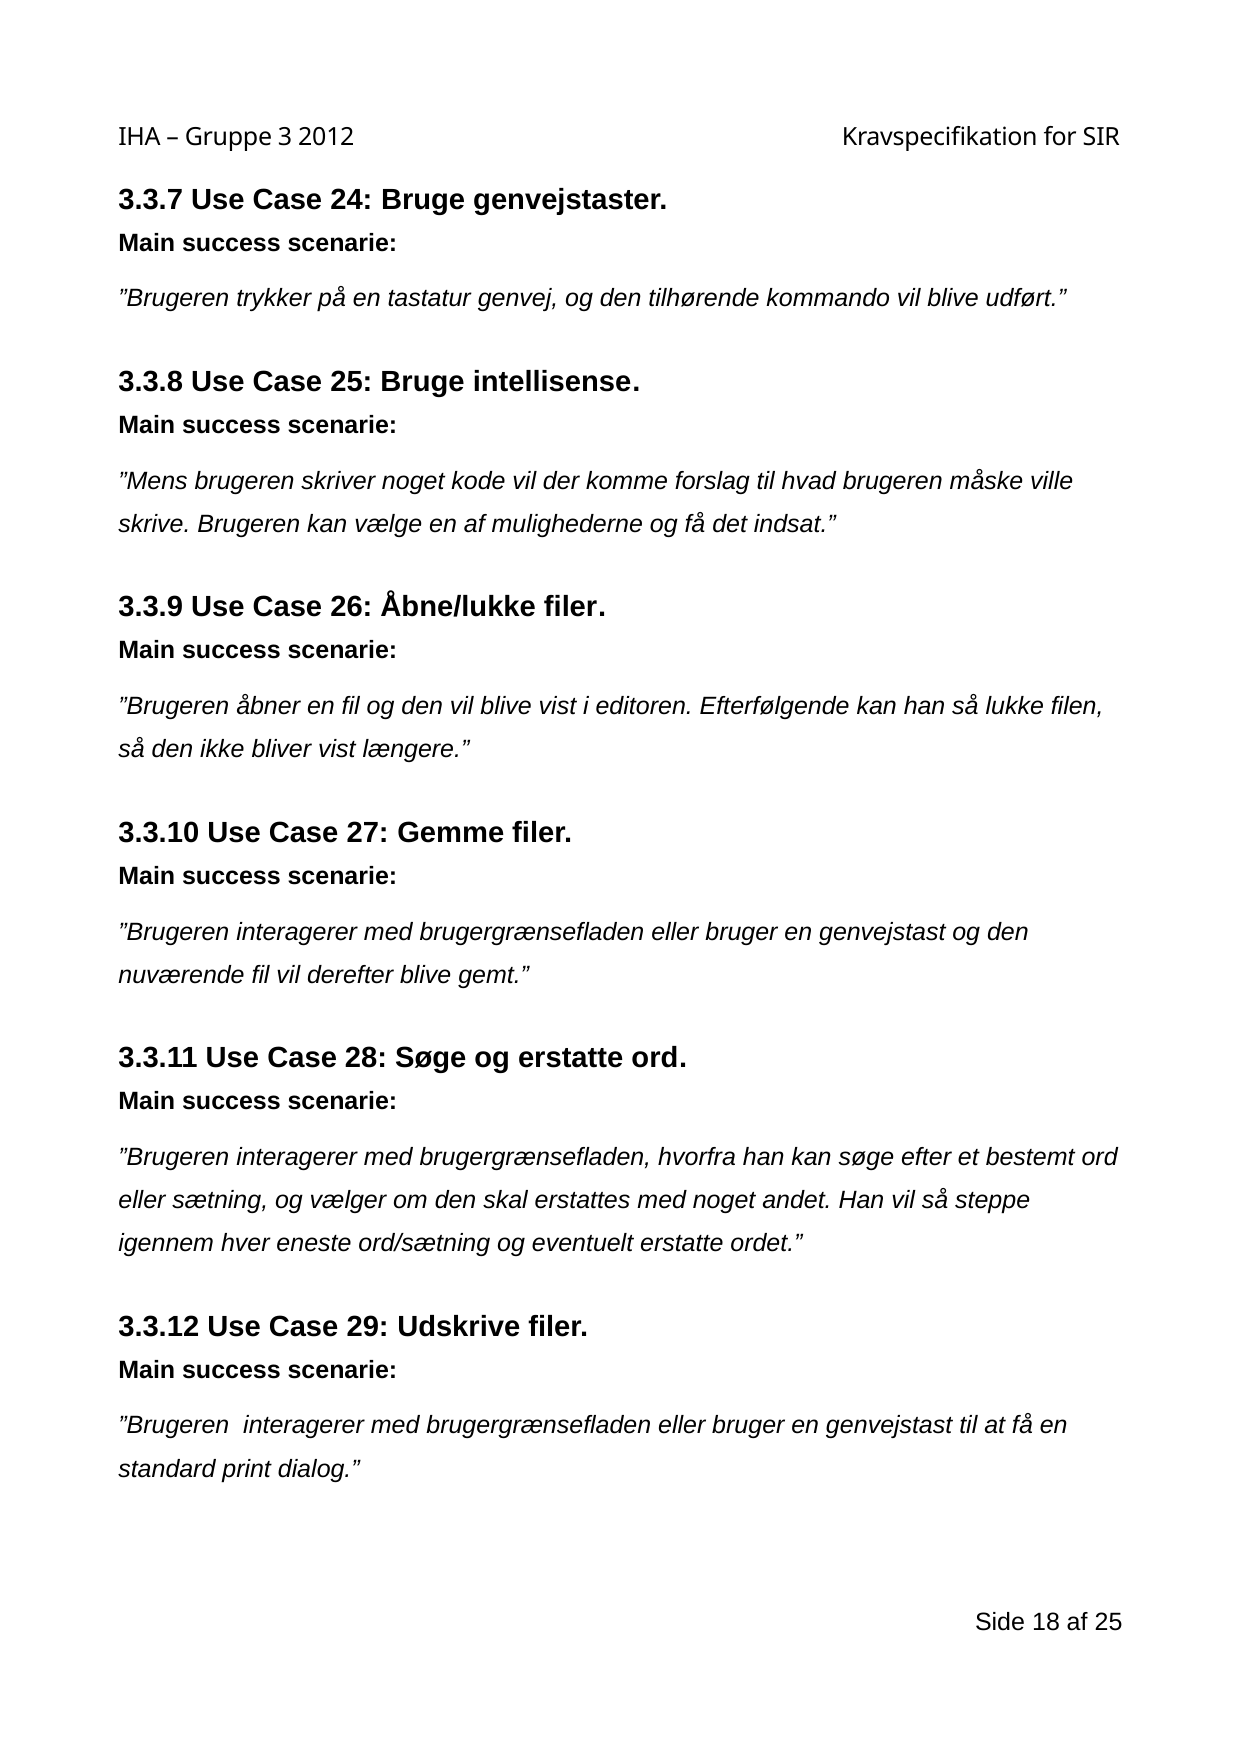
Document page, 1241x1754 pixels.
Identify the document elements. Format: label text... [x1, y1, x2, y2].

subtitle 3.3.8 Use Case 25: Bruge intellisense. [118, 364, 1122, 397]
text ”Brugeren interagerer med brugergrænsefladen eller bruger en genvejstast og den nuværende fil vil derefter blive gemt.” [118, 916, 1122, 988]
text ”Brugeren åbner en fil og den vil blive vist i editoren. Efterfølgende kan han så lukke filen, så den ikke bliver vist længere.” [118, 691, 1122, 763]
text Main success scenarie: [118, 635, 1122, 664]
text Main success scenarie: [118, 410, 1122, 439]
subtitle 3.3.9 Use Case 26: Åbne/lukke filer. [118, 589, 1122, 623]
text ”Brugeren interagerer med brugergrænsefladen eller bruger en genvejstast til at få en standard print dialog.” [118, 1410, 1122, 1482]
text Main success scenarie: [118, 1086, 1122, 1115]
text Main success scenarie: [118, 1355, 1122, 1383]
text ”Mens brugeren skriver noget kode vil der komme forslag til hvad brugeren måske ville skrive. Brugeren kan vælge en af mulighederne og få det indsat.” [118, 466, 1122, 537]
text Main success scenarie: [118, 228, 1122, 256]
subtitle 3.3.12 Use Case 29: Udskrive filer. [118, 1309, 1122, 1342]
text ”Brugeren interagerer med brugergrænsefladen, hvorfra han kan søge efter et bestemt ord eller sætning, og vælger om den skal erstattes med noget andet. Han vil så steppe igennem hver eneste ord/sætning og eventuelt erstatte ordet.” [118, 1142, 1122, 1257]
text Main success scenarie: [118, 861, 1122, 889]
subtitle 3.3.10 Use Case 27: Gemme filer. [118, 815, 1122, 848]
subtitle 3.3.11 Use Case 28: Søge og erstatte ord. [118, 1040, 1122, 1074]
text ”Brugeren trykker på en tastatur genvej, og den tilhørende kommando vil blive udført.” [118, 283, 1122, 312]
subtitle 3.3.7 Use Case 24: Bruge genvejstaster. [118, 182, 1122, 215]
